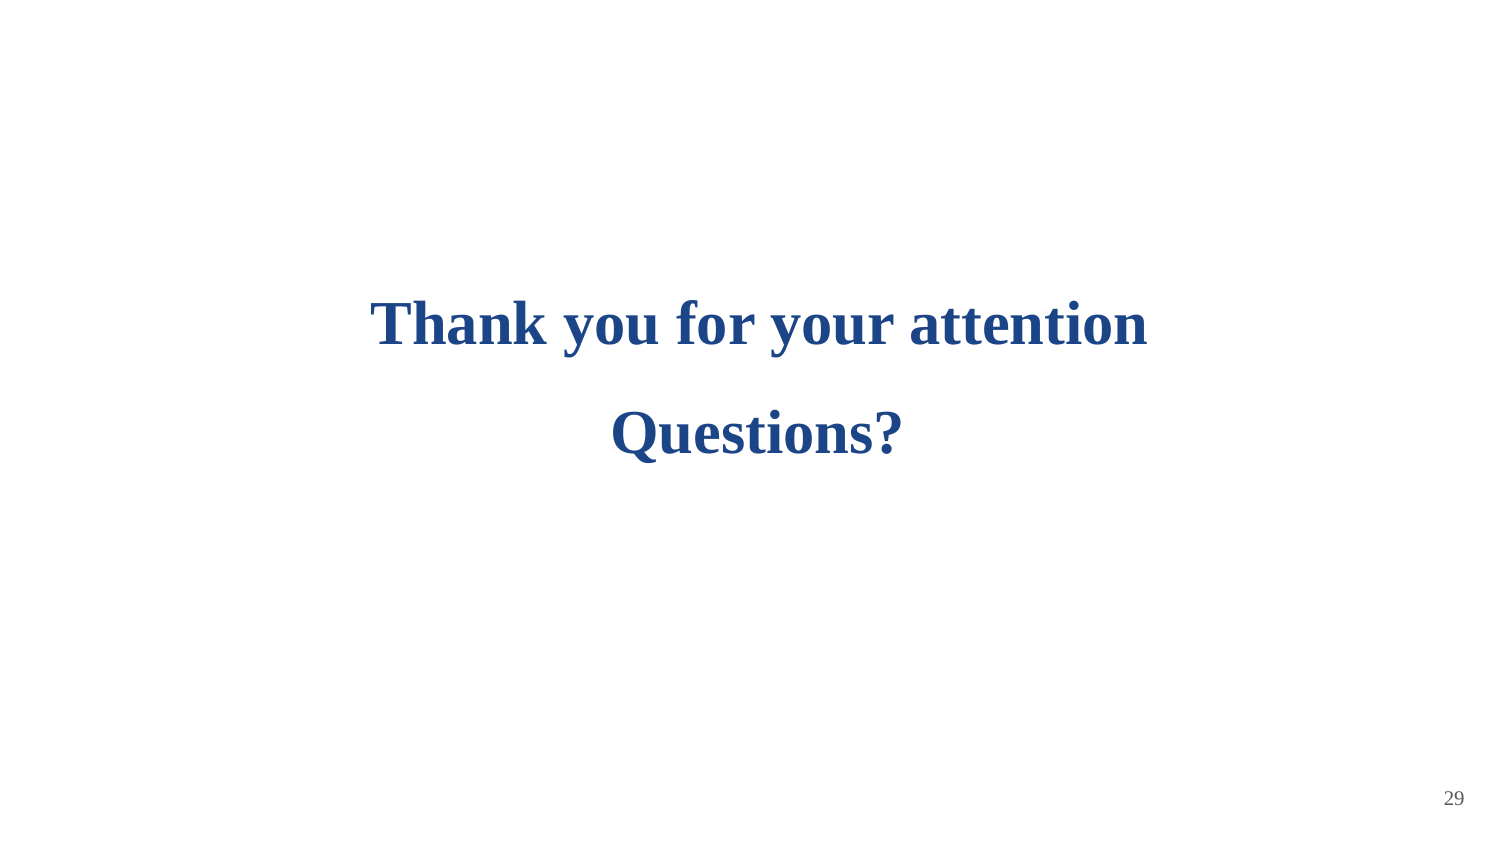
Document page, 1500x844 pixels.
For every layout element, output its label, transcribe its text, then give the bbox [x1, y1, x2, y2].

list Thank you for your attention Questions? [51, 189, 1449, 750]
slide_number [1389, 764, 1480, 830]
